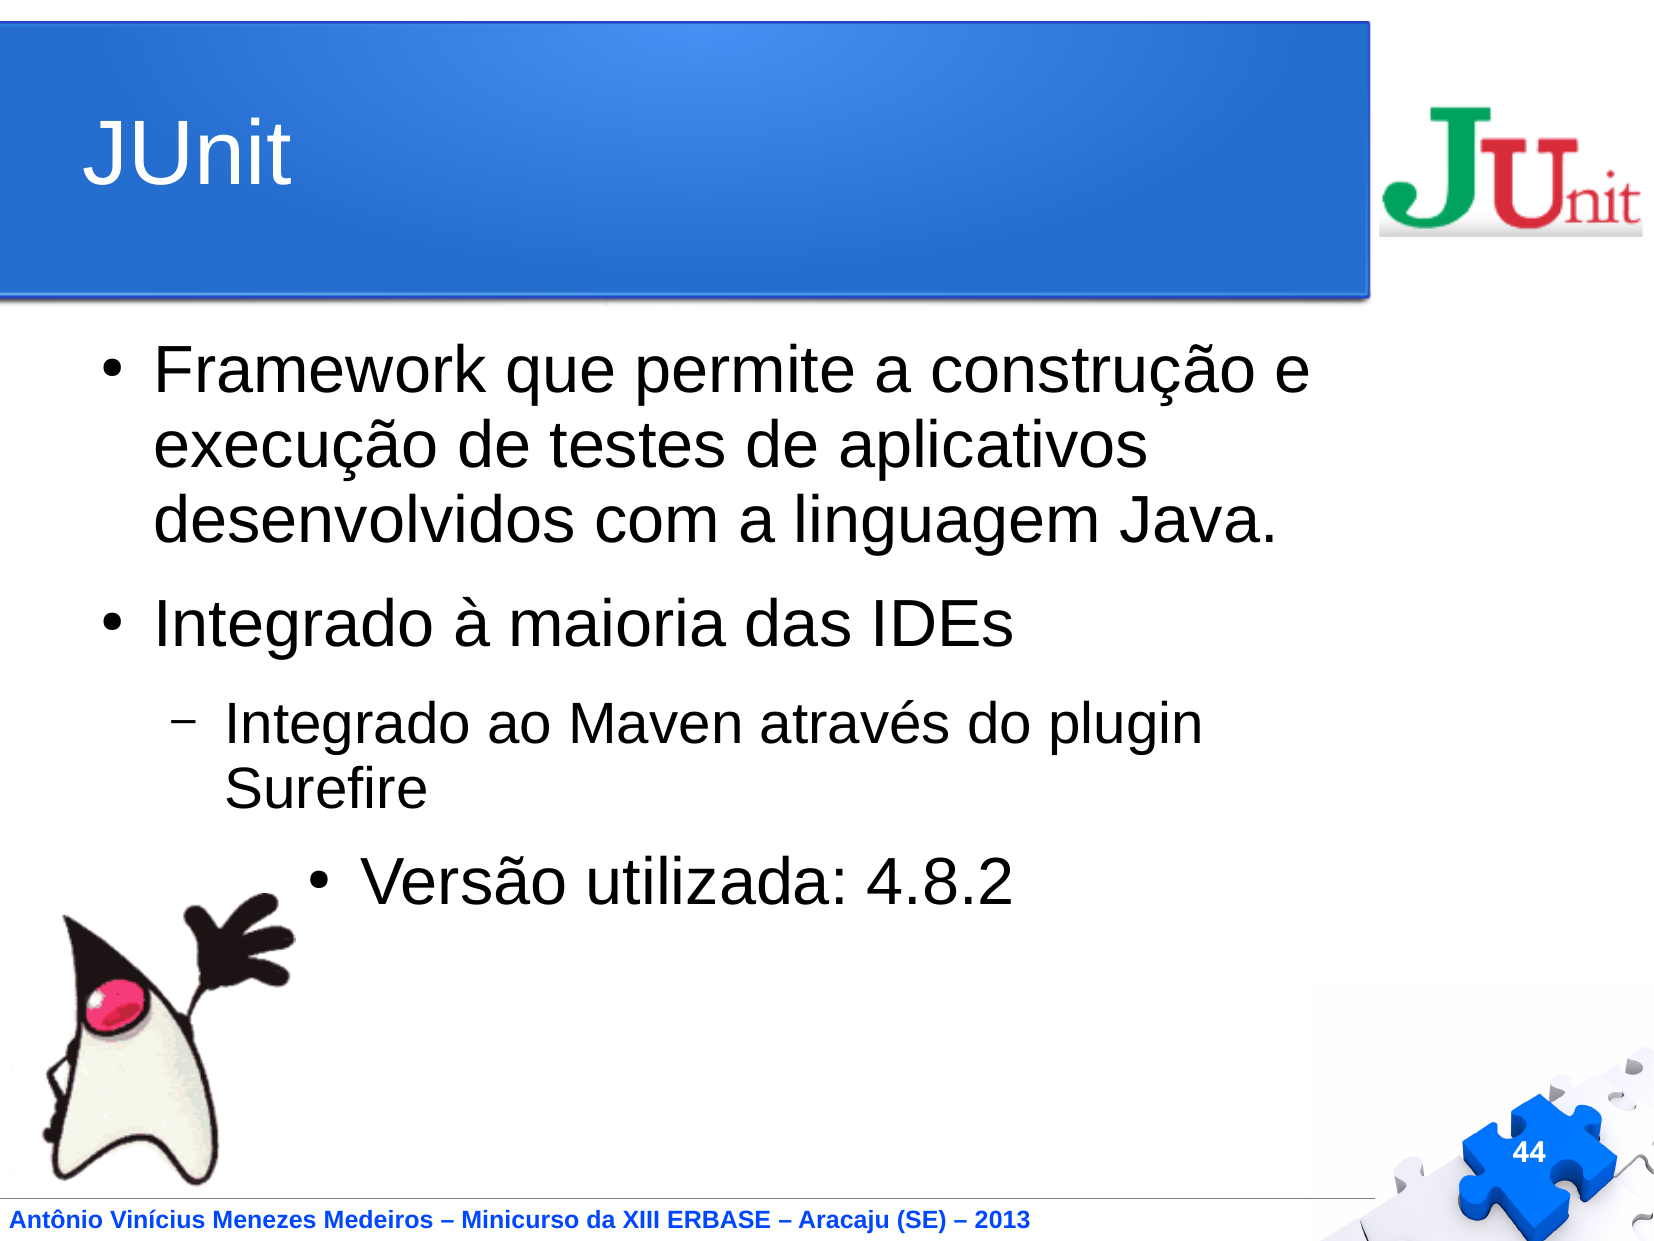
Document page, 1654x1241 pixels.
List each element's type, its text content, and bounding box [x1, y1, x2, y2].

list Framework que permite a construção e execução de testes de aplicativos desenvolvidos com a linguagem Java. Integrado à maioria das IDEs Integrado ao Maven através do plugin Surefire Versão utilizada: 4.8.2 [82, 332, 1356, 1052]
picture [11, 893, 296, 1189]
picture [1311, 983, 1654, 1241]
title JUnit [82, 49, 1323, 257]
picture [1379, 94, 1647, 237]
picture [0, 21, 1375, 307]
